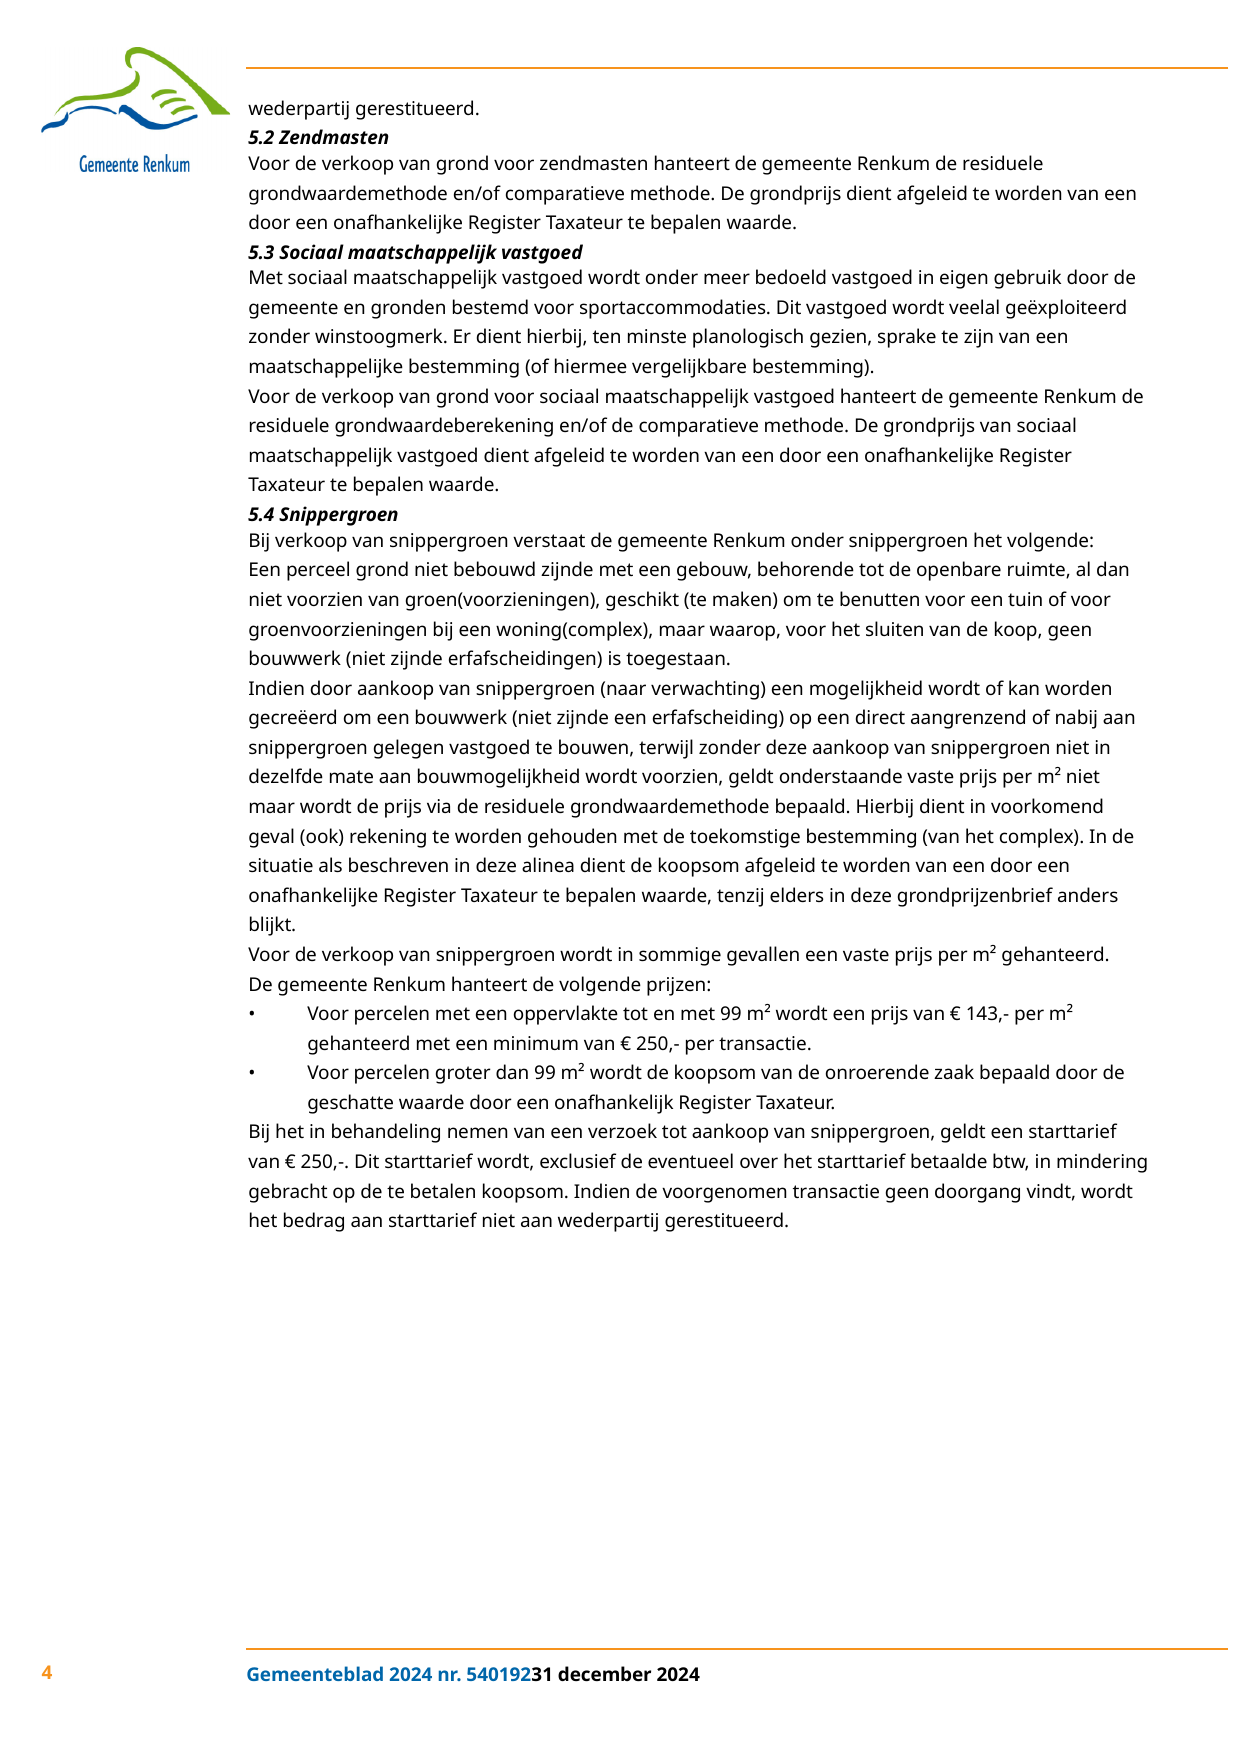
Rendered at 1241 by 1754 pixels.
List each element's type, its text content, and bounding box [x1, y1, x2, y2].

text 5.4 Snippergroen [248, 501, 1152, 527]
text 5.2 Zendmasten [248, 124, 1152, 150]
text Voor de verkoop van snippergroen wordt in sommige gevallen een vaste prijs per m² gehanteerd. [248, 941, 1152, 967]
text Met sociaal maatschappelijk vastgoed wordt onder meer bedoeld vastgoed in eigen gebruik door de gemeente en gronden bestemd voor sportaccommodaties. Dit vastgoed wordt veelal geëxploiteerd zonder winstoogmerk. Er dient hierbij, ten minste planologisch gezien, sprake te zijn van een maatschappelijke bestemming (of hiermee vergelijkbare bestemming). [248, 264, 1152, 379]
list Voor percelen met een oppervlakte tot en met 99 m² wordt een prijs van € 143,- per m² gehanteerd met een minimum van € 250,- per transactie. [248, 1000, 1152, 1056]
text Bij het in behandeling nemen van een verzoek tot aankoop van snippergroen, geldt een starttarief van € 250,-. Dit starttarief wordt, exclusief de eventueel over het starttarief betaalde btw, in mindering gebracht op de te betalen koopsom. Indien de voorgenomen transactie geen doorgang vindt, wordt het bedrag aan starttarief niet aan wederpartij gerestitueerd. [248, 1119, 1152, 1233]
text 5.3 Sociaal maatschappelijk vastgoed [248, 239, 1152, 264]
text wederpartij gerestitueerd. [248, 95, 1152, 121]
list Voor percelen groter dan 99 m² wordt de koopsom van de onroerende zaak bepaald door de geschatte waarde door een onafhankelijk Register Taxateur. [248, 1059, 1152, 1115]
text Voor de verkoop van grond voor zendmasten hanteert de gemeente Renkum de residuele grondwaardemethode en/of comparatieve methode. De grondprijs dient afgeleid te worden van een door een onafhankelijke Register Taxateur te bepalen waarde. [248, 150, 1152, 235]
text Indien door aankoop van snippergroen (naar verwachting) een mogelijkheid wordt of kan worden gecreëerd om een bouwwerk (niet zijnde een erfafscheiding) op een direct aangrenzend of nabij aan snippergroen gelegen vastgoed te bouwen, terwijl zonder deze aankoop van snippergroen niet in dezelfde mate aan bouwmogelijkheid wordt voorzien, geldt onderstaande vaste prijs per m² niet maar wordt de prijs via de residuele grondwaardemethode bepaald. Hierbij dient in voorkomend geval (ook) rekening te worden gehouden met de toekomstige bestemming (van het complex). In de situatie als beschreven in deze alinea dient de koopsom afgeleid te worden van een door een onafhankelijke Register Taxateur te bepalen waarde, tenzij elders in deze grondprijzenbrief anders blijkt. [248, 675, 1152, 937]
text Een perceel grond niet bebouwd zijnde met een gebouw, behorende tot de openbare ruimte, al dan niet voorzien van groen(voorzieningen), geschikt (te maken) om te benutten voor een tuin of voor groenvoorzieningen bij een woning(complex), maar waarop, voor het sluiten van de koop, geen bouwwerk (niet zijnde erfafscheidingen) is toegestaan. [248, 557, 1152, 671]
picture [41, 47, 231, 172]
text Voor de verkoop van grond voor sociaal maatschappelijk vastgoed hanteert de gemeente Renkum de residuele grondwaardeberekening en/of de comparatieve methode. De grondprijs van sociaal maatschappelijk vastgoed dient afgeleid te worden van een door een onafhankelijke Register Taxateur te bepalen waarde. [248, 383, 1152, 497]
text Bij verkoop van snippergroen verstaat de gemeente Renkum onder snippergroen het volgende: [248, 527, 1152, 553]
text De gemeente Renkum hanteert de volgende prijzen: [248, 971, 1152, 996]
